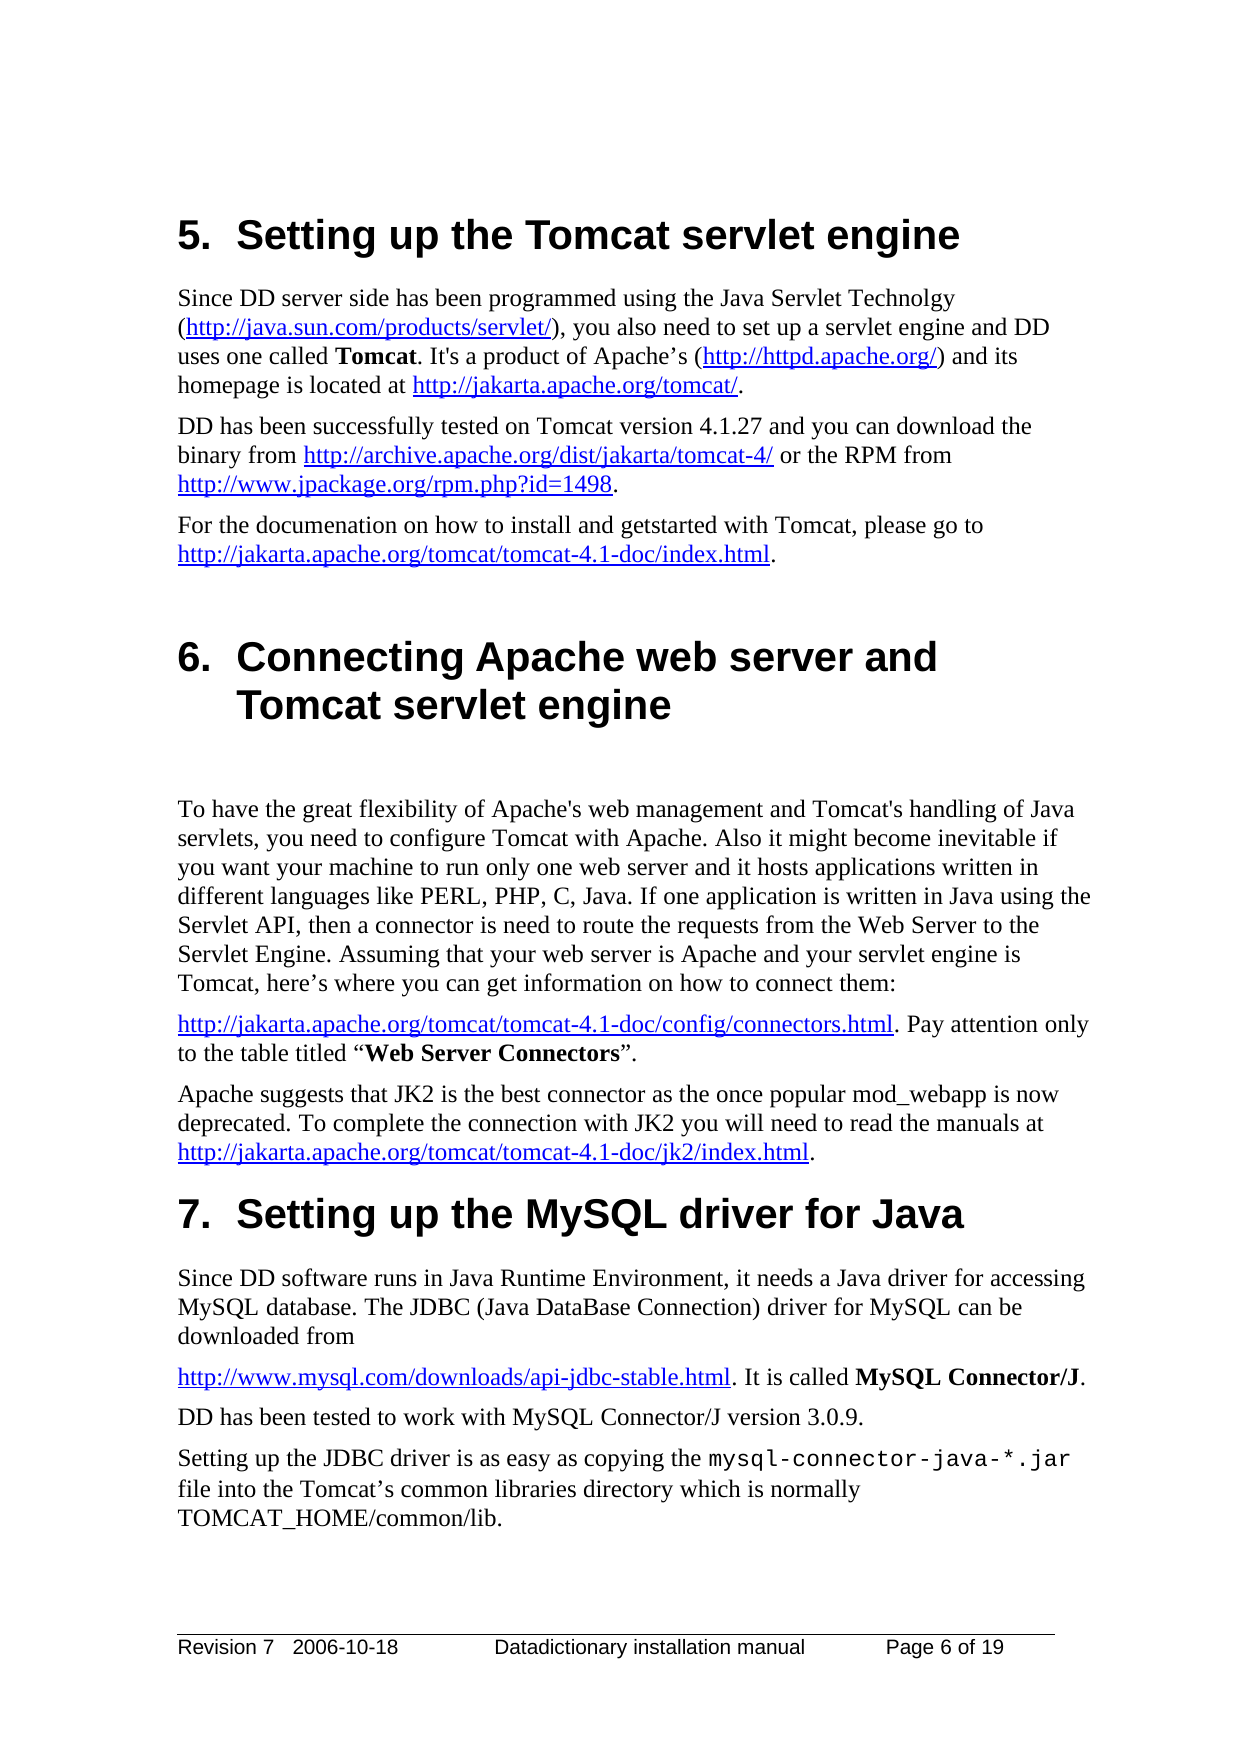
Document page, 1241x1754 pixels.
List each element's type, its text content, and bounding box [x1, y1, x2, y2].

text Since DD server side has been programmed using the Java Servlet Technolgy (http://java.sun.com/products/servlet/), you also need to set up a servlet engine and DD uses one called Tomcat. It's a product of Apache’s (http://httpd.apache.org/) and its homepage is located at http://jakarta.apache.org/tomcat/. [177, 283, 1092, 399]
text http://jakarta.apache.org/tomcat/tomcat-4.1-doc/config/connectors.html. Pay attention only to the table titled “Web Server Connectors”. [177, 1009, 1092, 1067]
text To have the great flexibility of Apache's web management and Tomcat's handling of Java servlets, you need to configure Tomcat with Apache. Also it might become inevitable if you want your machine to run only one web server and it hosts applications written in different languages like PERL, PHP, C, Java. If one application is written in Java using the Servlet API, then a connector is need to route the requests from the Web Server to the Servlet Engine. Assuming that your web server is Apache and your servlet engine is Tomcat, here’s where you can get information on how to connect them: [177, 794, 1092, 997]
text For the documenation on how to install and getstarted with Tomcat, please go to http://jakarta.apache.org/tomcat/tomcat-4.1-doc/index.html. [177, 510, 1092, 568]
subtitle Connecting Apache web server and Tomcat servlet engine [177, 632, 1092, 728]
text DD has been successfully tested on Tomcat version 4.1.27 and you can download the binary from http://archive.apache.org/dist/jakarta/tomcat-4/ or the RPM from http://www.jpackage.org/rpm.php?id=1498. [177, 411, 1092, 498]
subtitle Setting up the Tomcat servlet engine [177, 210, 1092, 258]
text Apache suggests that JK2 is the best connector as the once popular mod_webapp is now deprecated. To complete the connection with JK2 you will need to read the manuals at http://jakarta.apache.org/tomcat/tomcat-4.1-doc/jk2/index.html. [177, 1079, 1092, 1166]
text Setting up the JDBC driver is as easy as copying the mysql-connector-java-*.jar file into the Tomcat’s common libraries directory which is normally TOMCAT_HOME/common/lib. [177, 1443, 1092, 1532]
text DD has been tested to work with MySQL Connector/J version 3.0.9. [177, 1402, 1092, 1431]
subtitle Setting up the MySQL driver for Java [177, 1190, 1092, 1238]
text Since DD software runs in Java Runtime Environment, it needs a Java driver for accessing MySQL database. The JDBC (Java DataBase Connection) driver for MySQL can be downloaded from [177, 1262, 1092, 1350]
text http://www.mysql.com/downloads/api-jdbc-stable.html. It is called MySQL Connector/J. [177, 1361, 1092, 1391]
